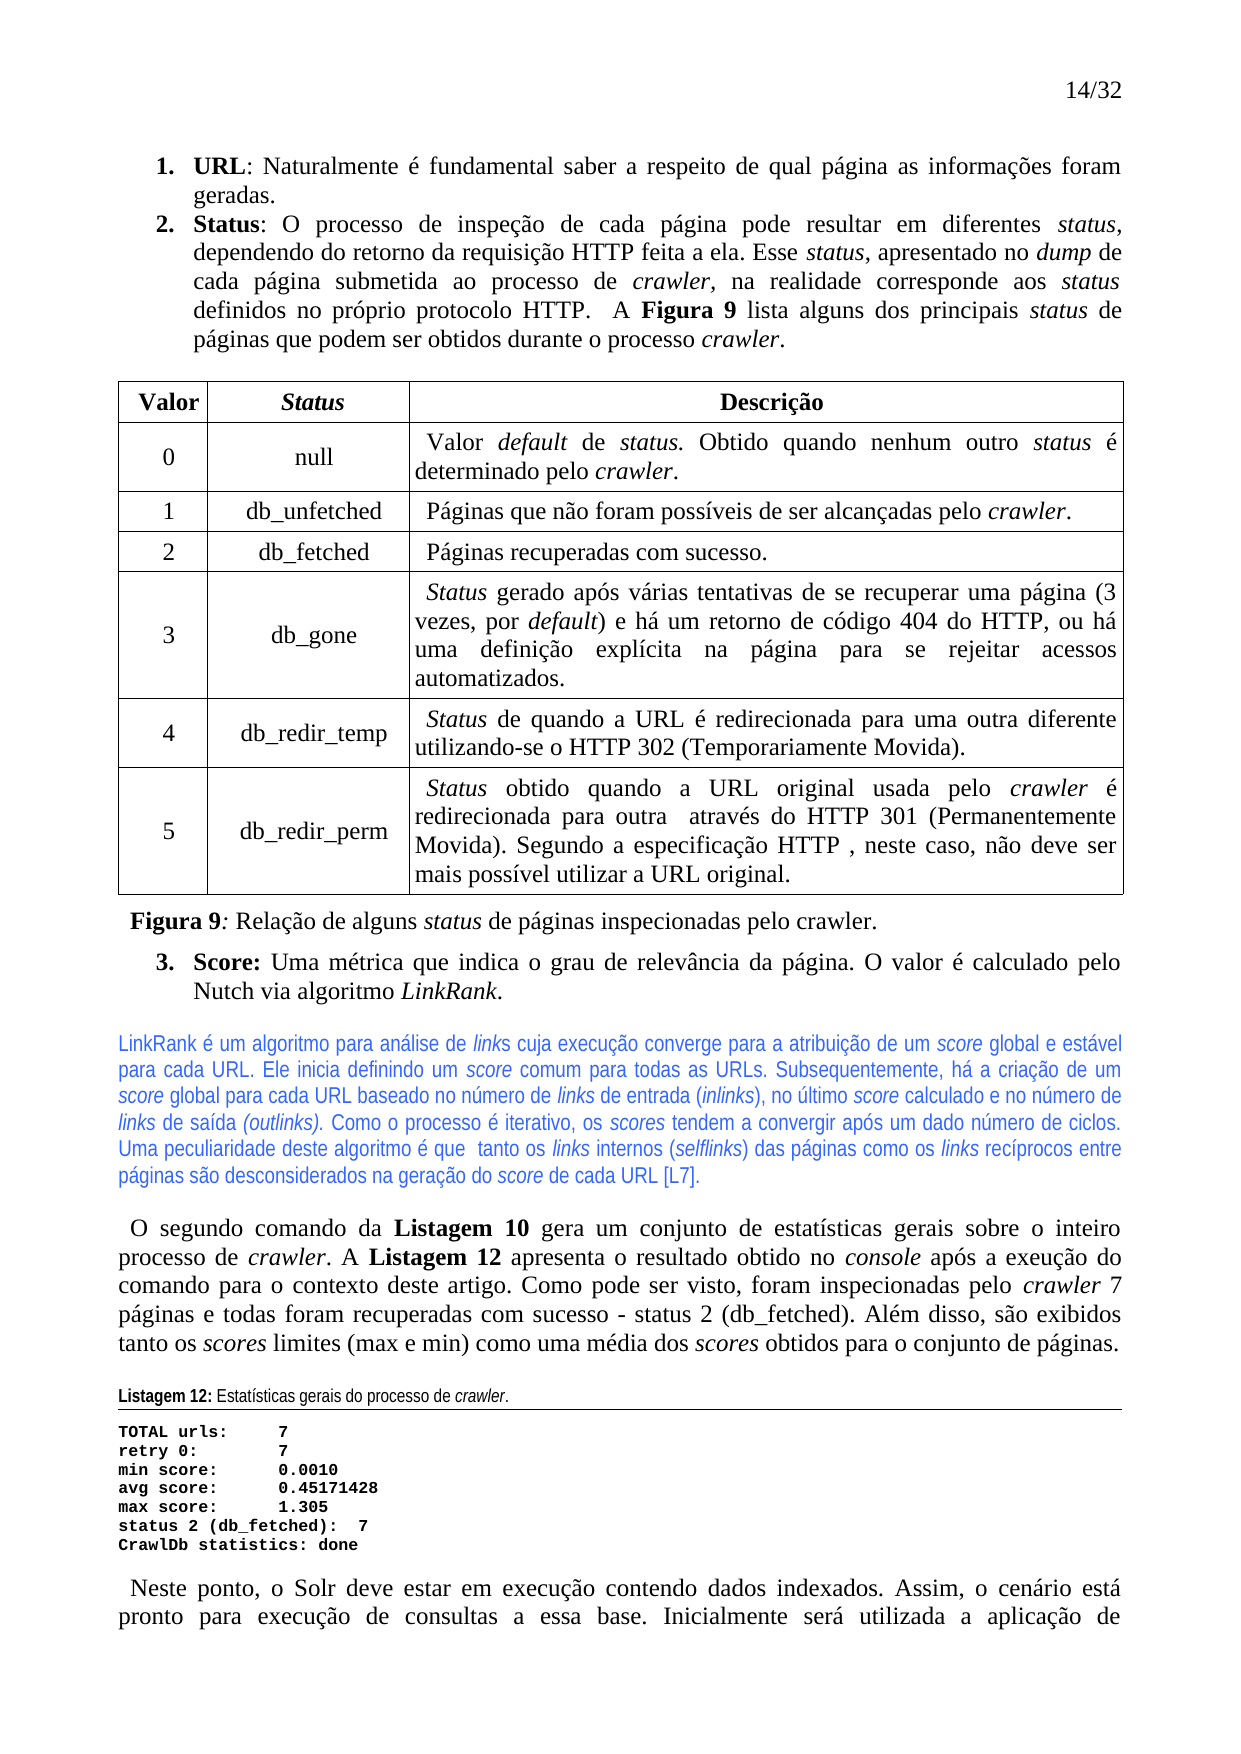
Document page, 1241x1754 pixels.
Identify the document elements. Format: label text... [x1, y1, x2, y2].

list URL: Naturalmente é fundamental saber a respeito de qual página as informações foram geradas. [156, 151, 1122, 209]
table_header Status [208, 382, 409, 422]
table_cell Valor default de status. Obtido quando nenhum outro status é determinado pelo crawler. [410, 423, 1123, 491]
list Status: O processo de inspeção de cada página pode resultar em diferentes status, dependendo do retorno da requisição HTTP feita a ela. Esse status, apresentado no dump de cada página submetida ao processo de crawler, na realidade corresponde aos status definidos no próprio protocolo HTTP. A Figura 9 lista alguns dos principais status de páginas que podem ser obtidos durante o processo crawler. [156, 209, 1122, 352]
table_cell null [208, 423, 409, 491]
table_cell 2 [119, 532, 207, 571]
text O segundo comando da Listagem 10 gera um conjunto de estatísticas gerais sobre o inteiro processo de crawler. A Listagem 12 apresenta o resultado obtido no console após a exeução do comando para o contexto deste artigo. Como pode ser visto, foram inspecionadas pelo crawler 7 páginas e todas foram recuperadas com sucesso - status 2 (db_fetched). Além disso, são exibidos tanto os scores limites (max e min) como uma média dos scores obtidos para o conjunto de páginas. [118, 1213, 1122, 1357]
table_cell Páginas que não foram possíveis de ser alcançadas pelo crawler. [410, 492, 1123, 531]
list CrawlDb statistics: done [118, 1535, 1122, 1554]
list status 2 (db_fetched): 7 [118, 1516, 1122, 1535]
table_cell 5 [119, 768, 207, 893]
list min score: 0.0010 [118, 1460, 1122, 1479]
table_cell Status de quando a URL é redirecionada para uma outra diferente utilizando-se o HTTP 302 (Temporariamente Movida). [410, 699, 1123, 767]
table_cell db_fetched [208, 532, 409, 571]
list retry 0: 7 [118, 1441, 1122, 1460]
list Score: Uma métrica que indica o grau de relevância da página. O valor é calculado pelo Nutch via algoritmo LinkRank. [156, 947, 1122, 1005]
table_cell 1 [119, 492, 207, 531]
table_cell db_redir_temp [208, 699, 409, 767]
text LinkRank é um algoritmo para análise de links cuja execução converge para a atribuição de um score global e estável para cada URL. Ele inicia definindo um score comum para todas as URLs. Subsequentemente, há a criação de um score global para cada URL baseado no número de links de entrada (inlinks), no último score calculado e no número de links de saída (outlinks). Como o processo é iterativo, os scores tendem a convergir após um dado número de ciclos. Uma peculiaridade deste algoritmo é que tanto os links internos (selflinks) das páginas como os links recíprocos entre páginas são desconsiderados na geração do score de cada URL [L7]. [118, 1030, 1122, 1188]
table_cell db_unfetched [208, 492, 409, 531]
table_cell 4 [119, 699, 207, 767]
list TOTAL urls: 7 [118, 1423, 1122, 1441]
text Neste ponto, o Solr deve estar em execução contendo dados indexados. Assim, o cenário está pronto para execução de consultas a essa base. Inicialmente será utilizada a aplicação de [118, 1573, 1122, 1630]
table_cell Status obtido quando a URL original usada pelo crawler é redirecionada para outra através do HTTP 301 (Permanentemente Movida). Segundo a especificação HTTP , neste caso, não deve ser mais possível utilizar a URL original. [410, 768, 1123, 893]
list max score: 1.305 [118, 1498, 1122, 1516]
text Figura 9: Relação de alguns status de páginas inspecionadas pelo crawler. [118, 906, 1122, 935]
table_cell 0 [119, 423, 207, 491]
table_header Descrição [410, 382, 1123, 422]
table_header Valor [119, 382, 207, 422]
table_cell Páginas recuperadas com sucesso. [410, 532, 1123, 571]
list avg score: 0.45171428 [118, 1479, 1122, 1498]
table_cell db_redir_perm [208, 768, 409, 893]
table_cell Status gerado após várias tentativas de se recuperar uma página (3 vezes, por default) e há um retorno de código 404 do HTTP, ou há uma definição explícita na página para se rejeitar acessos automatizados. [410, 572, 1123, 698]
table_cell db_gone [208, 572, 409, 698]
list Listagem 12: Estatísticas gerais do processo de crawler. [118, 1385, 1122, 1409]
table_cell 3 [119, 572, 207, 698]
